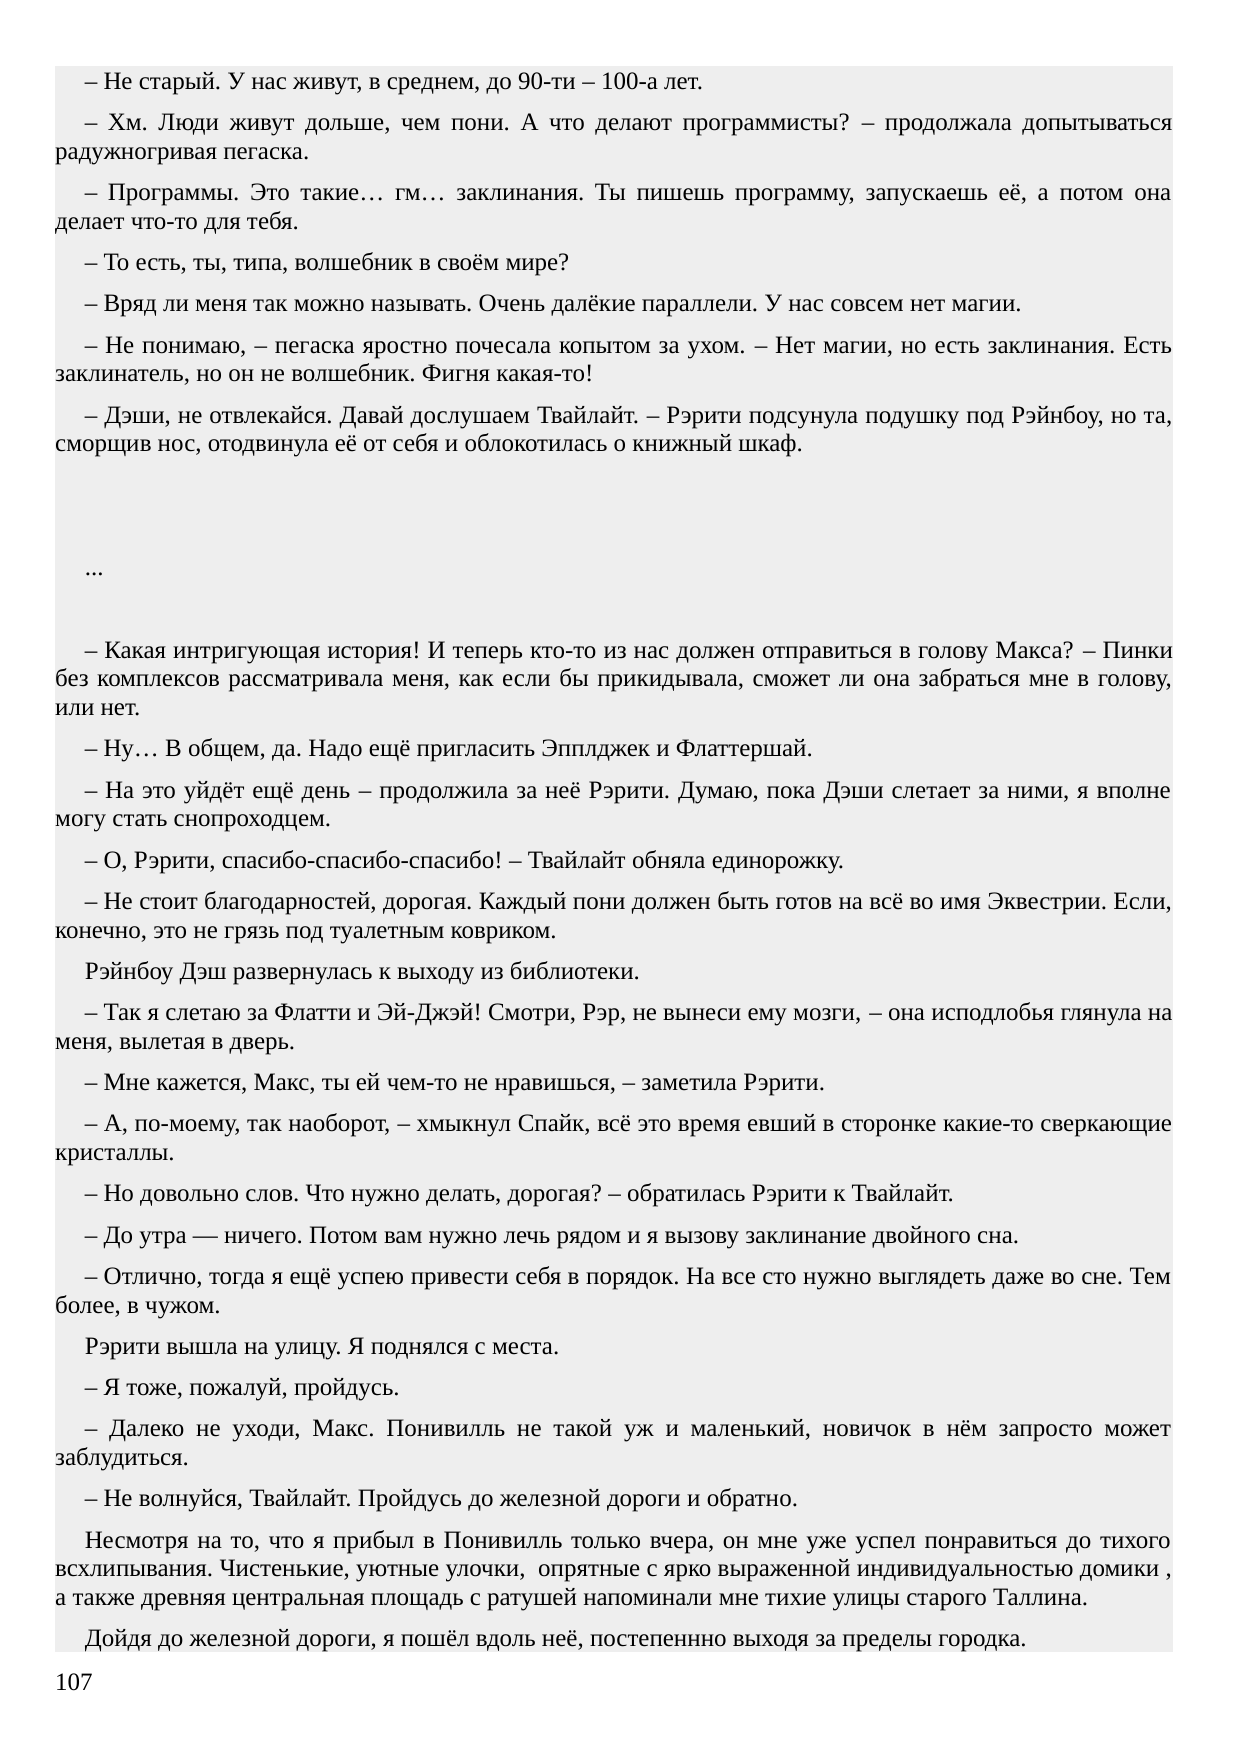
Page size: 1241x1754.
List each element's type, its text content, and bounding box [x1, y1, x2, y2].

text – Я тоже, пожалуй, пройдусь. [55, 1372, 1173, 1401]
text – О, Рэрити, спасибо-спасибо-спасибо! – Твайлайт обняла единорожку. [55, 845, 1173, 873]
text – Не старый. У нас живут, в среднем, до 90-ти – 100-а лет. [55, 66, 1173, 95]
text – Далеко не уходи, Макс. Понивилль не такой уж и маленький, новичок в нём запросто может заблудиться. [55, 1413, 1173, 1471]
text – Не стоит благодарностей, дорогая. Каждый пони должен быть готов на всё во имя Эквестрии. Если, конечно, это не грязь под туалетным ковриком. [55, 886, 1173, 943]
text – Мне кажется, Макс, ты ей чем-то не нравишься, – заметила Рэрити. [55, 1067, 1173, 1096]
text – До утра — ничего. Потом вам нужно лечь рядом и я вызову заклинание двойного сна. [55, 1220, 1173, 1248]
text – Не понимаю, – пегаска яростно почесала копытом за ухом. – Нет магии, но есть заклинания. Есть заклинатель, но он не волшебник. Фигня какая-то! [55, 330, 1173, 387]
text – То есть, ты, типа, волшебник в своём мире? [55, 247, 1173, 276]
text – Но довольно слов. Что нужно делать, дорогая? – обратилась Рэрити к Твайлайт. [55, 1178, 1173, 1207]
text – Не волнуйся, Твайлайт. Пройдусь до железной дороги и обратно. [55, 1483, 1173, 1512]
text – Программы. Это такие… гм… заклинания. Ты пишешь программу, запускаешь её, а потом она делает что-то для тебя. [55, 177, 1173, 235]
text Рэйнбоу Дэш развернулась к выходу из библиотеки. [55, 956, 1173, 985]
text Рэрити вышла на улицу. Я поднялся с места. [55, 1331, 1173, 1360]
text ... [55, 552, 1173, 581]
text – А, по-моему, так наоборот, – хмыкнул Спайк, всё это время евший в сторонке какие-то сверкающие кристаллы. [55, 1108, 1173, 1166]
text – Ну… В общем, да. Надо ещё пригласить Эпплджек и Флаттершай. [55, 733, 1173, 762]
text – На это уйдёт ещё день – продолжила за неё Рэрити. Думаю, пока Дэши слетает за ними, я вполне могу стать снопроходцем. [55, 775, 1173, 832]
text – Так я слетаю за Флатти и Эй-Джэй! Смотри, Рэр, не вынеси ему мозги, – она исподлобья глянула на меня, вылетая в дверь. [55, 997, 1173, 1055]
text – Отлично, тогда я ещё успею привести себя в порядок. На все сто нужно выглядеть даже во сне. Тем более, в чужом. [55, 1261, 1173, 1318]
text – Какая интригующая история! И теперь кто-то из нас должен отправиться в голову Макса? – Пинки без комплексов рассматривала меня, как если бы прикидывала, сможет ли она забраться мне в голову, или нет. [55, 635, 1173, 721]
text – Хм. Люди живут дольше, чем пони. А что делают программисты? – продолжала допытываться радужногривая пегаска. [55, 107, 1173, 165]
text Дойдя до железной дороги, я пошёл вдоль неё, постепеннно выходя за пределы городка. [55, 1623, 1173, 1652]
text – Дэши, не отвлекайся. Давай дослушаем Твайлайт. – Рэрити подсунула подушку под Рэйнбоу, но та, сморщив нос, отодвинула её от себя и облокотилась о книжный шкаф. [55, 400, 1173, 457]
text – Вряд ли меня так можно называть. Очень далёкие параллели. У нас совсем нет магии. [55, 288, 1173, 317]
text Несмотря на то, что я прибыл в Понивилль только вчера, он мне уже успел понравиться до тихого всхлипывания. Чистенькие, уютные улочки, опрятные с ярко выраженной индивидуальностью домики , а также древняя центральная площадь с ратушей напоминали мне тихие улицы старого Таллина. [55, 1525, 1173, 1611]
